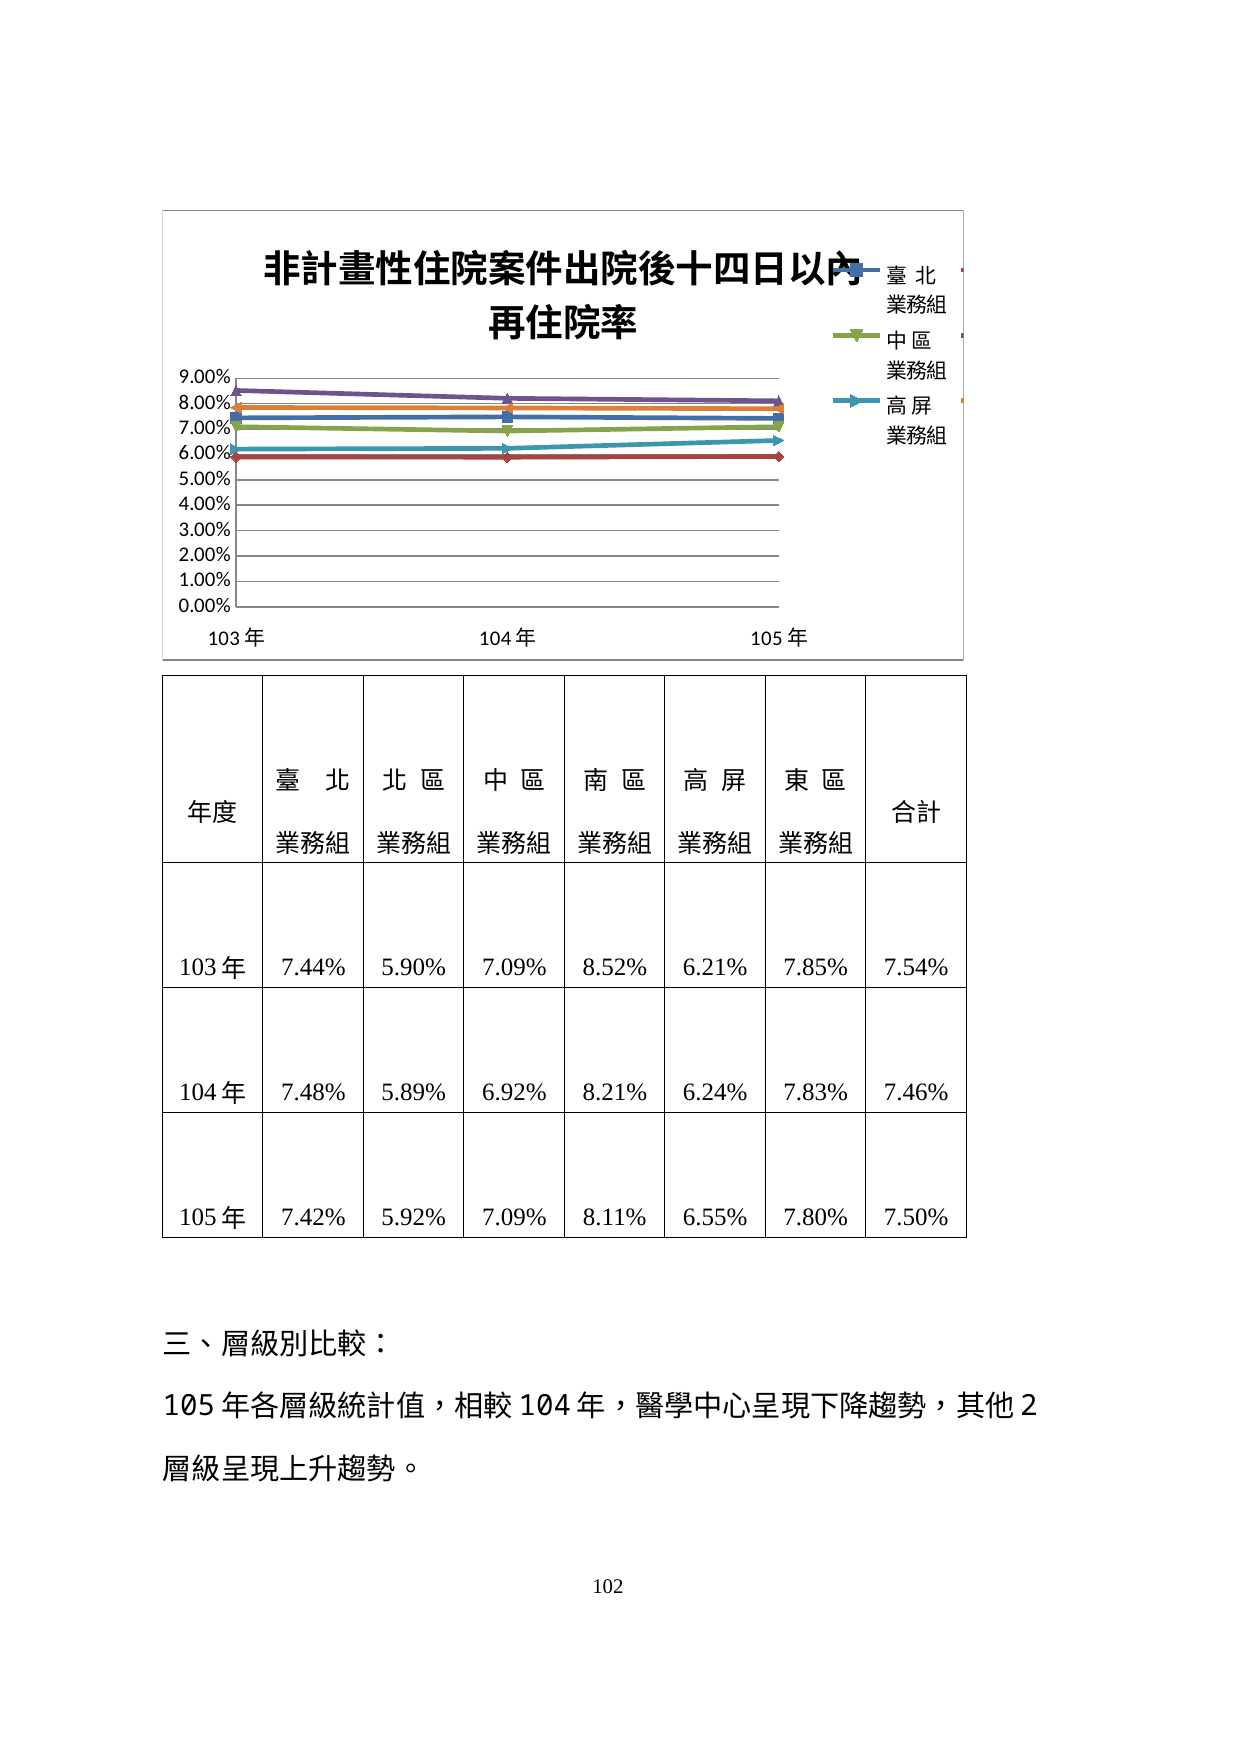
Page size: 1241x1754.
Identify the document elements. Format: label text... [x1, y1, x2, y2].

text 三、層級別比較： [162, 1300, 1053, 1362]
table_cell 7.50% [866, 1113, 966, 1237]
table_cell 7.83% [766, 988, 865, 1112]
table_cell 7.46% [866, 988, 966, 1112]
table_header 東 區 業務組 [766, 676, 865, 862]
table_cell 8.11% [565, 1113, 664, 1237]
table_header 高 屏 業務組 [665, 676, 765, 862]
table_header 中 區 業務組 [464, 676, 564, 862]
table_cell 6.92% [464, 988, 564, 1112]
table_cell 7.85% [766, 863, 865, 987]
table_cell 8.21% [565, 988, 664, 1112]
table_cell 7.54% [866, 863, 966, 987]
table_cell 7.80% [766, 1113, 865, 1237]
table_cell 5.92% [364, 1113, 463, 1237]
table_cell 103年 [163, 863, 262, 987]
table_header 臺 北 業務組 [263, 676, 363, 862]
text 105年各層級統計值，相較104年，醫學中心呈現下降趨勢，其他2層級呈現上升趨勢。 [162, 1362, 1053, 1487]
table_header 北 區 業務組 [364, 676, 463, 862]
table_cell 6.55% [665, 1113, 765, 1237]
table_cell 7.48% [263, 988, 363, 1112]
table_cell 8.52% [565, 863, 664, 987]
table_cell 7.44% [263, 863, 363, 987]
table_cell 7.09% [464, 863, 564, 987]
table_header 合計 [866, 676, 966, 862]
table_cell 105年 [163, 1113, 262, 1237]
table_cell 7.09% [464, 1113, 564, 1237]
table_cell 5.89% [364, 988, 463, 1112]
table_header 年度 [163, 676, 262, 862]
table_header 南 區 業務組 [565, 676, 664, 862]
table_cell 6.24% [665, 988, 765, 1112]
table_cell 7.42% [263, 1113, 363, 1237]
table_cell 104年 [163, 988, 262, 1112]
table_cell 5.90% [364, 863, 463, 987]
table_cell 6.21% [665, 863, 765, 987]
